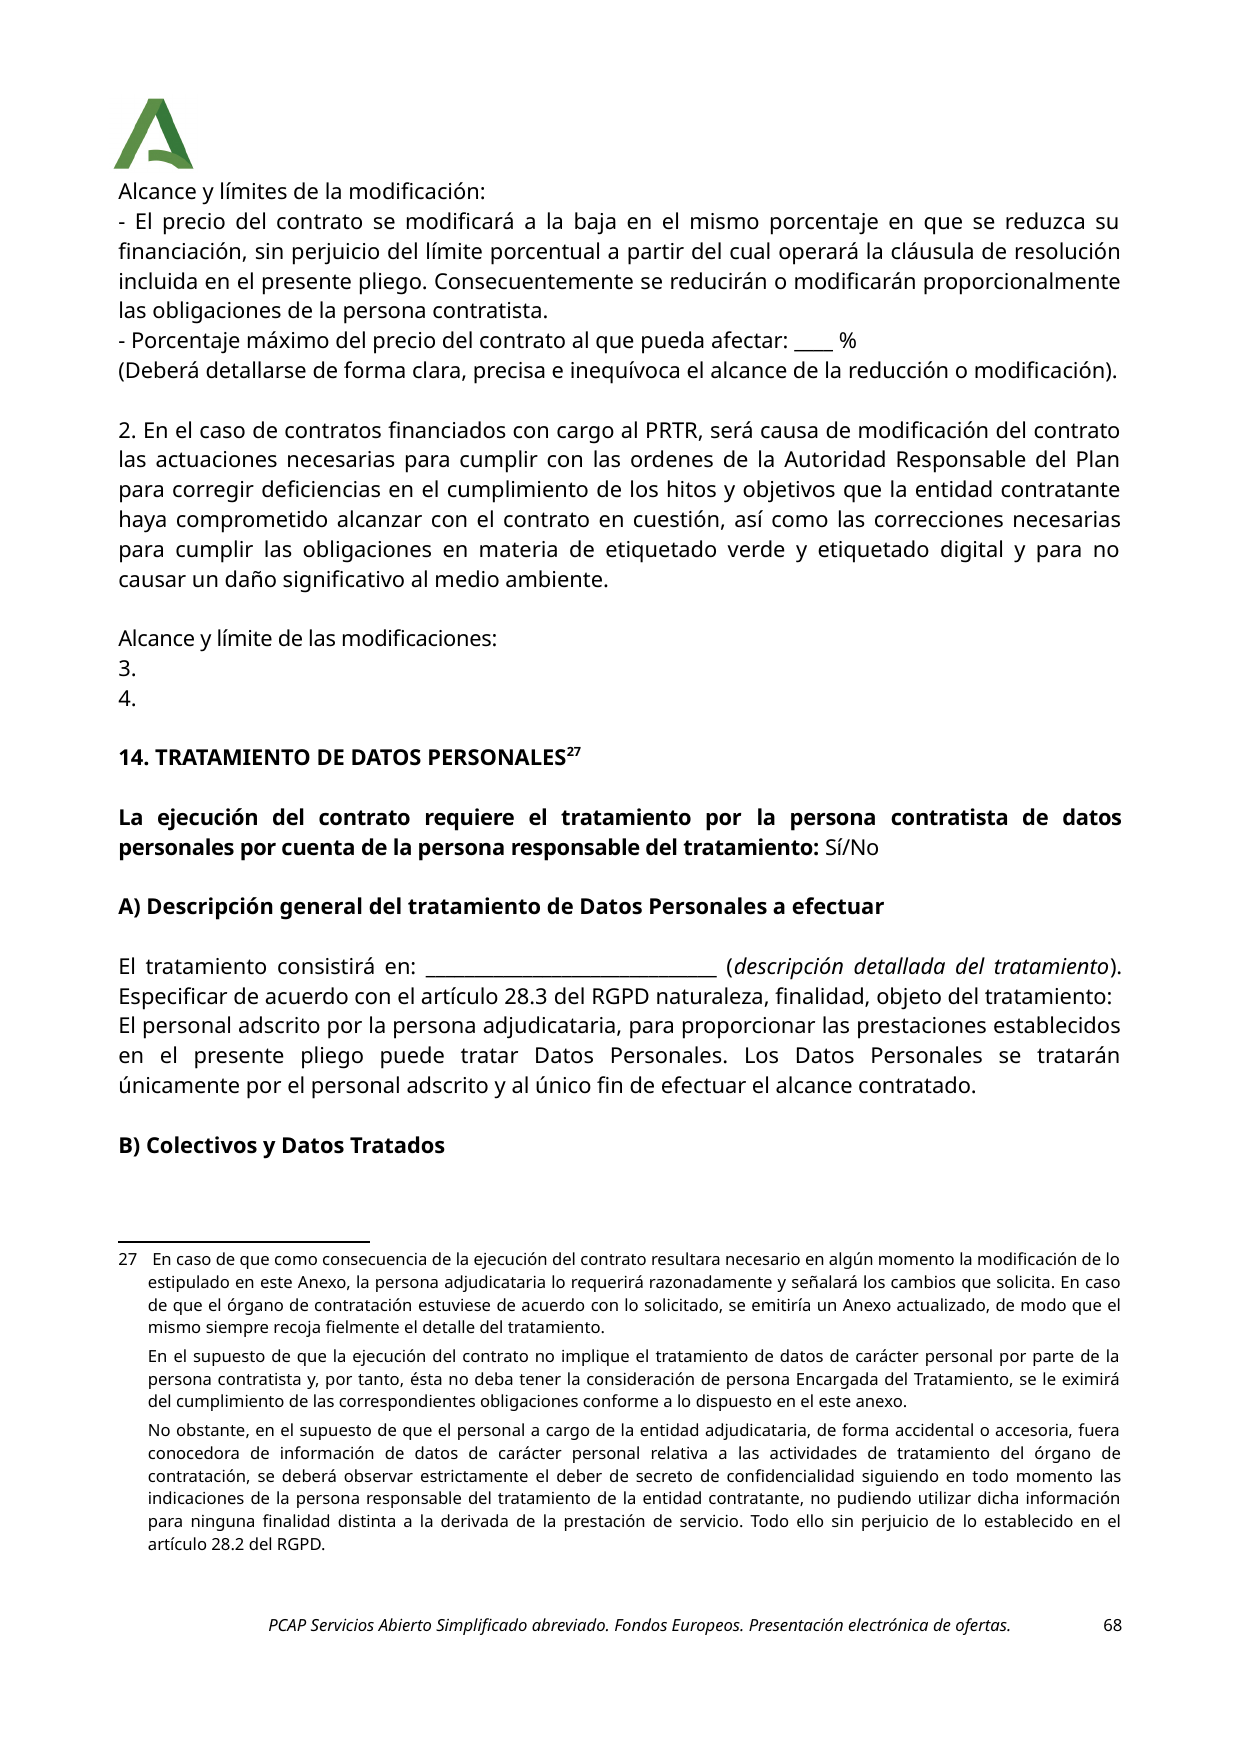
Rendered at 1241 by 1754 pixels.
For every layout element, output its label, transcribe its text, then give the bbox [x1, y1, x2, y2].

text En caso de que como consecuencia de la ejecución del contrato resultara necesario en algún momento la modificación de lo estipulado en este Anexo, la persona adjudicataria lo requerirá razonadamente y señalará los cambios que solicita. En caso de que el órgano de contratación estuviese de acuerdo con lo solicitado, se emitiría un Anexo actualizado, de modo que el mismo siempre recoja fielmente el detalle del tratamiento. [118, 1248, 1122, 1339]
text A) Descripción general del tratamiento de Datos Personales a efectuar [118, 891, 1122, 921]
text - Porcentaje máximo del precio del contrato al que pueda afectar: ____ % [118, 325, 1122, 355]
text El personal adscrito por la persona adjudicataria, para proporcionar las prestaciones establecidos en el presente pliego puede tratar Datos Personales. Los Datos Personales se tratarán únicamente por el personal adscrito y al único fin de efectuar el alcance contratado. [118, 1011, 1122, 1100]
text 4. [118, 683, 1122, 713]
text 2. En el caso de contratos financiados con cargo al PRTR, será causa de modificación del contrato las actuaciones necesarias para cumplir con las ordenes de la Autoridad Responsable del Plan para corregir deficiencias en el cumplimiento de los hitos y objetivos que la entidad contratante haya comprometido alcanzar con el contrato en cuestión, así como las correcciones necesarias para cumplir las obligaciones en materia de etiquetado verde y etiquetado digital y para no causar un daño significativo al medio ambiente. [118, 415, 1122, 593]
text En el supuesto de que la ejecución del contrato no implique el tratamiento de datos de carácter personal por parte de la persona contratista y, por tanto, ésta no deba tener la consideración de persona Encargada del Tratamiento, se le eximirá del cumplimiento de las correspondientes obligaciones conforme a lo dispuesto en el este anexo. [118, 1345, 1122, 1413]
text Alcance y límites de la modificación: [118, 176, 1122, 206]
text 14. TRATAMIENTO DE DATOS PERSONALES [118, 742, 1122, 772]
text 3. [118, 653, 1122, 683]
picture [109, 94, 198, 173]
text El tratamiento consistirá en: ______________________________ (descripción detallada del tratamiento). Especificar de acuerdo con el artículo 28.3 del RGPD naturaleza, finalidad, objeto del tratamiento: [118, 951, 1122, 1011]
text No obstante, en el supuesto de que el personal a cargo de la entidad adjudicataria, de forma accidental o accesoria, fuera conocedora de información de datos de carácter personal relativa a las actividades de tratamiento del órgano de contratación, se deberá observar estrictamente el deber de secreto de confidencialidad siguiendo en todo momento las indicaciones de la persona responsable del tratamiento de la entidad contratante, no pudiendo utilizar dicha información para ninguna finalidad distinta a la derivada de la prestación de servicio. Todo ello sin perjuicio de lo establecido en el artículo 28.2 del RGPD. [118, 1419, 1122, 1555]
text - El precio del contrato se modificará a la baja en el mismo porcentaje en que se reduzca su financiación, sin perjuicio del límite porcentual a partir del cual operará la cláusula de resolución incluida en el presente pliego. Consecuentemente se reducirán o modificarán proporcionalmente las obligaciones de la persona contratista. [118, 206, 1122, 325]
text La ejecución del contrato requiere el tratamiento por la persona contratista de datos personales por cuenta de la persona responsable del tratamiento: Sí/No [118, 802, 1122, 862]
text (Deberá detallarse de forma clara, precisa e inequívoca el alcance de la reducción o modificación). [118, 355, 1122, 385]
text Alcance y límite de las modificaciones: [118, 623, 1122, 653]
text B) Colectivos y Datos Tratados [118, 1130, 1122, 1159]
